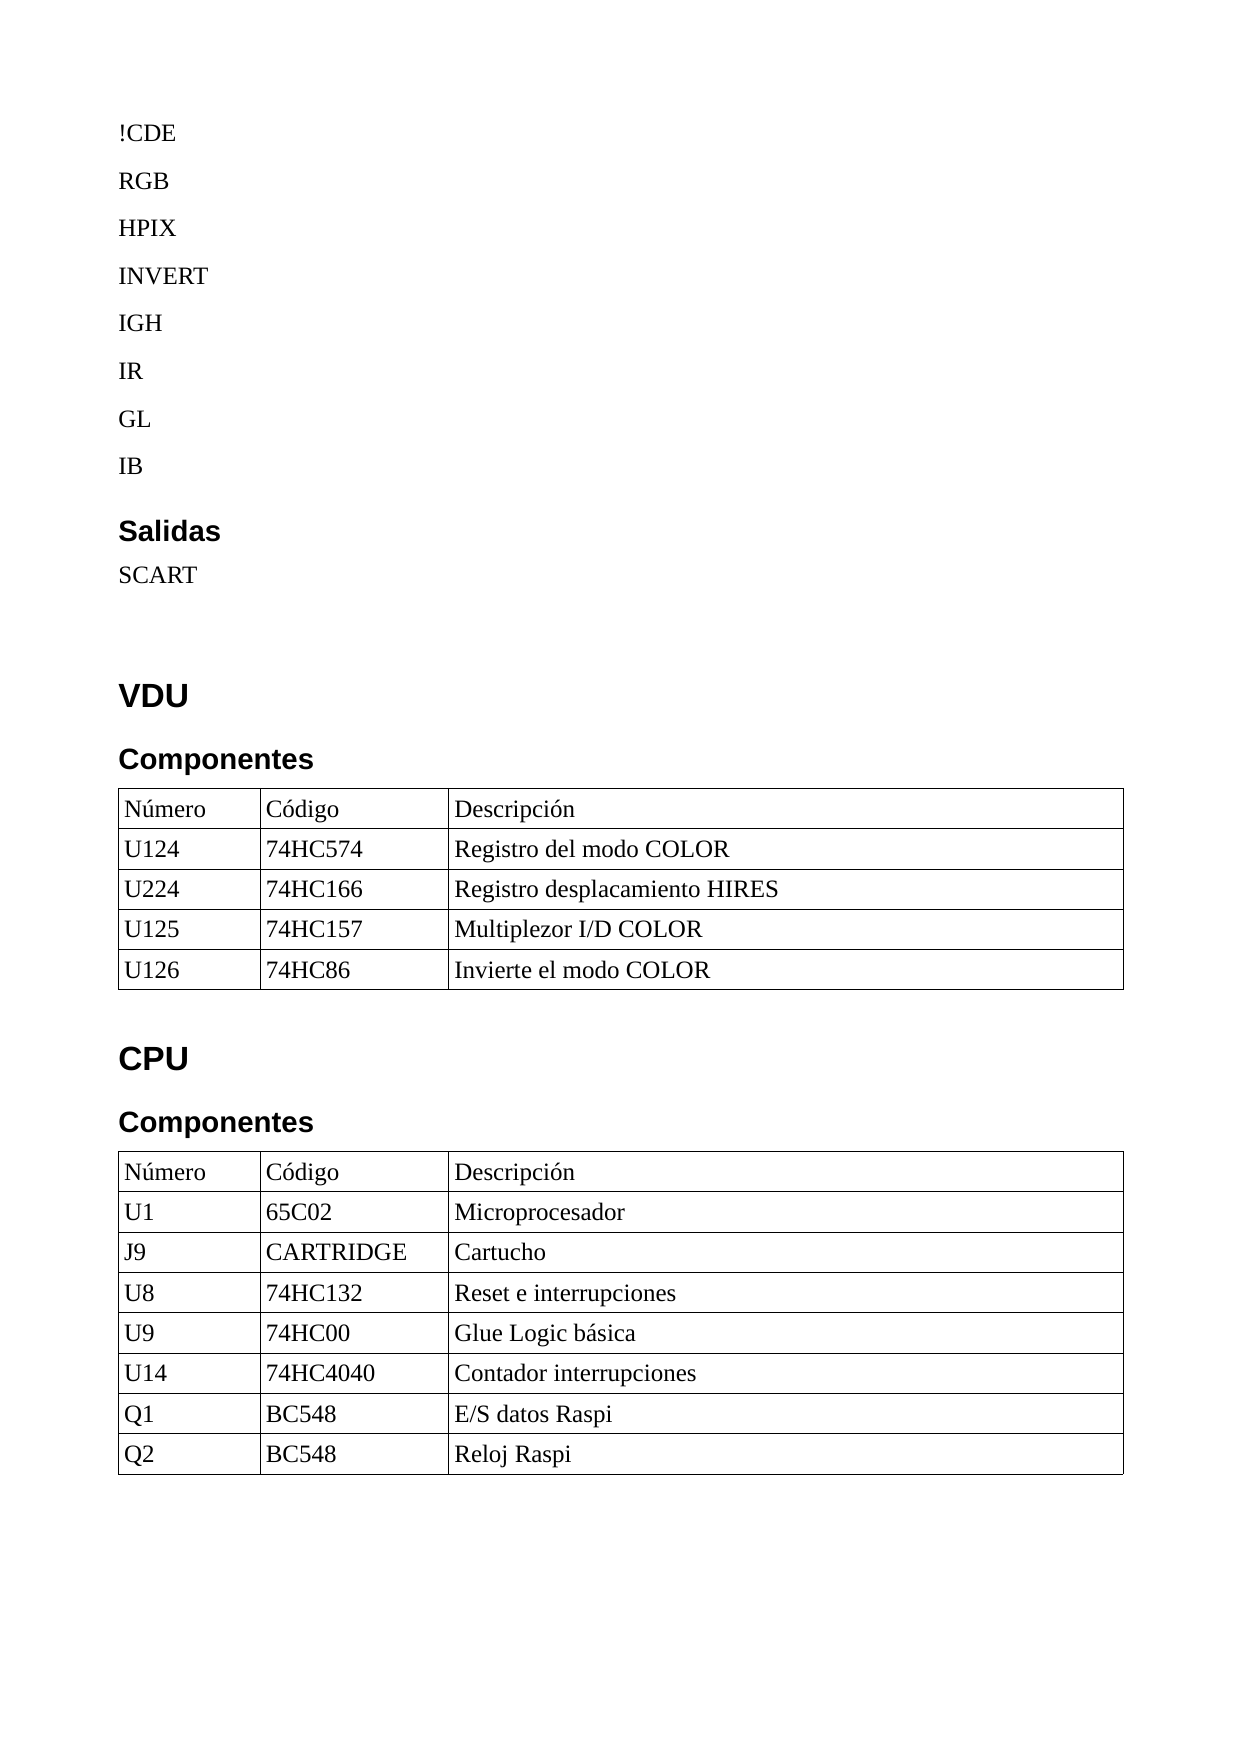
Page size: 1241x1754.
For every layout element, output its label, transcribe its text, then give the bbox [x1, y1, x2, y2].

table_header Número [119, 1152, 260, 1191]
subtitle CPU [118, 1039, 1122, 1078]
table_cell 74HC574 [261, 829, 448, 868]
text RGB [118, 166, 1122, 194]
table_cell U224 [119, 870, 260, 909]
table_cell Contador interrupciones [449, 1354, 1123, 1393]
text IR [118, 356, 1122, 385]
table_cell Registro desplacamiento HIRES [449, 870, 1123, 909]
table_cell U125 [119, 910, 260, 949]
text HPIX [118, 213, 1122, 242]
text GL [118, 404, 1122, 432]
table_cell J9 [119, 1233, 260, 1272]
table_cell 74HC132 [261, 1273, 448, 1312]
table_cell U14 [119, 1354, 260, 1393]
table_cell 74HC86 [261, 950, 448, 989]
table_cell 74HC157 [261, 910, 448, 949]
table_cell Reloj Raspi [449, 1434, 1123, 1473]
subtitle Componentes [118, 742, 1122, 775]
table_cell 65C02 [261, 1192, 448, 1232]
table_cell Multiplezor I/D COLOR [449, 910, 1123, 949]
table_cell CARTRIDGE [261, 1233, 448, 1272]
table_cell Reset e interrupciones [449, 1273, 1123, 1312]
table_cell BC548 [261, 1394, 448, 1433]
text SCART [118, 560, 1122, 588]
table_cell U1 [119, 1192, 260, 1232]
table_cell U126 [119, 950, 260, 989]
table_cell Cartucho [449, 1233, 1123, 1272]
subtitle VDU [118, 676, 1122, 714]
table_header Código [261, 1152, 448, 1191]
table_cell 74HC4040 [261, 1354, 448, 1393]
table_header Número [119, 789, 260, 828]
text INVERT [118, 261, 1122, 290]
table_cell Q1 [119, 1394, 260, 1433]
table_cell BC548 [261, 1434, 448, 1473]
table_header Descripción [449, 1152, 1123, 1191]
text IGH [118, 308, 1122, 337]
table_cell E/S datos Raspi [449, 1394, 1123, 1433]
subtitle Salidas [118, 513, 1122, 547]
table_cell Registro del modo COLOR [449, 829, 1123, 868]
table_cell Q2 [119, 1434, 260, 1473]
table_cell Invierte el modo COLOR [449, 950, 1123, 989]
table_cell 74HC166 [261, 870, 448, 909]
table_header Descripción [449, 789, 1123, 828]
table_cell U124 [119, 829, 260, 868]
table_cell U8 [119, 1273, 260, 1312]
text !CDE [118, 118, 1122, 147]
table_header Código [261, 789, 448, 828]
table_cell 74HC00 [261, 1313, 448, 1353]
table_cell Microprocesador [449, 1192, 1123, 1232]
table_cell U9 [119, 1313, 260, 1353]
subtitle Componentes [118, 1105, 1122, 1138]
text IB [118, 451, 1122, 480]
table_cell Glue Logic básica [449, 1313, 1123, 1353]
